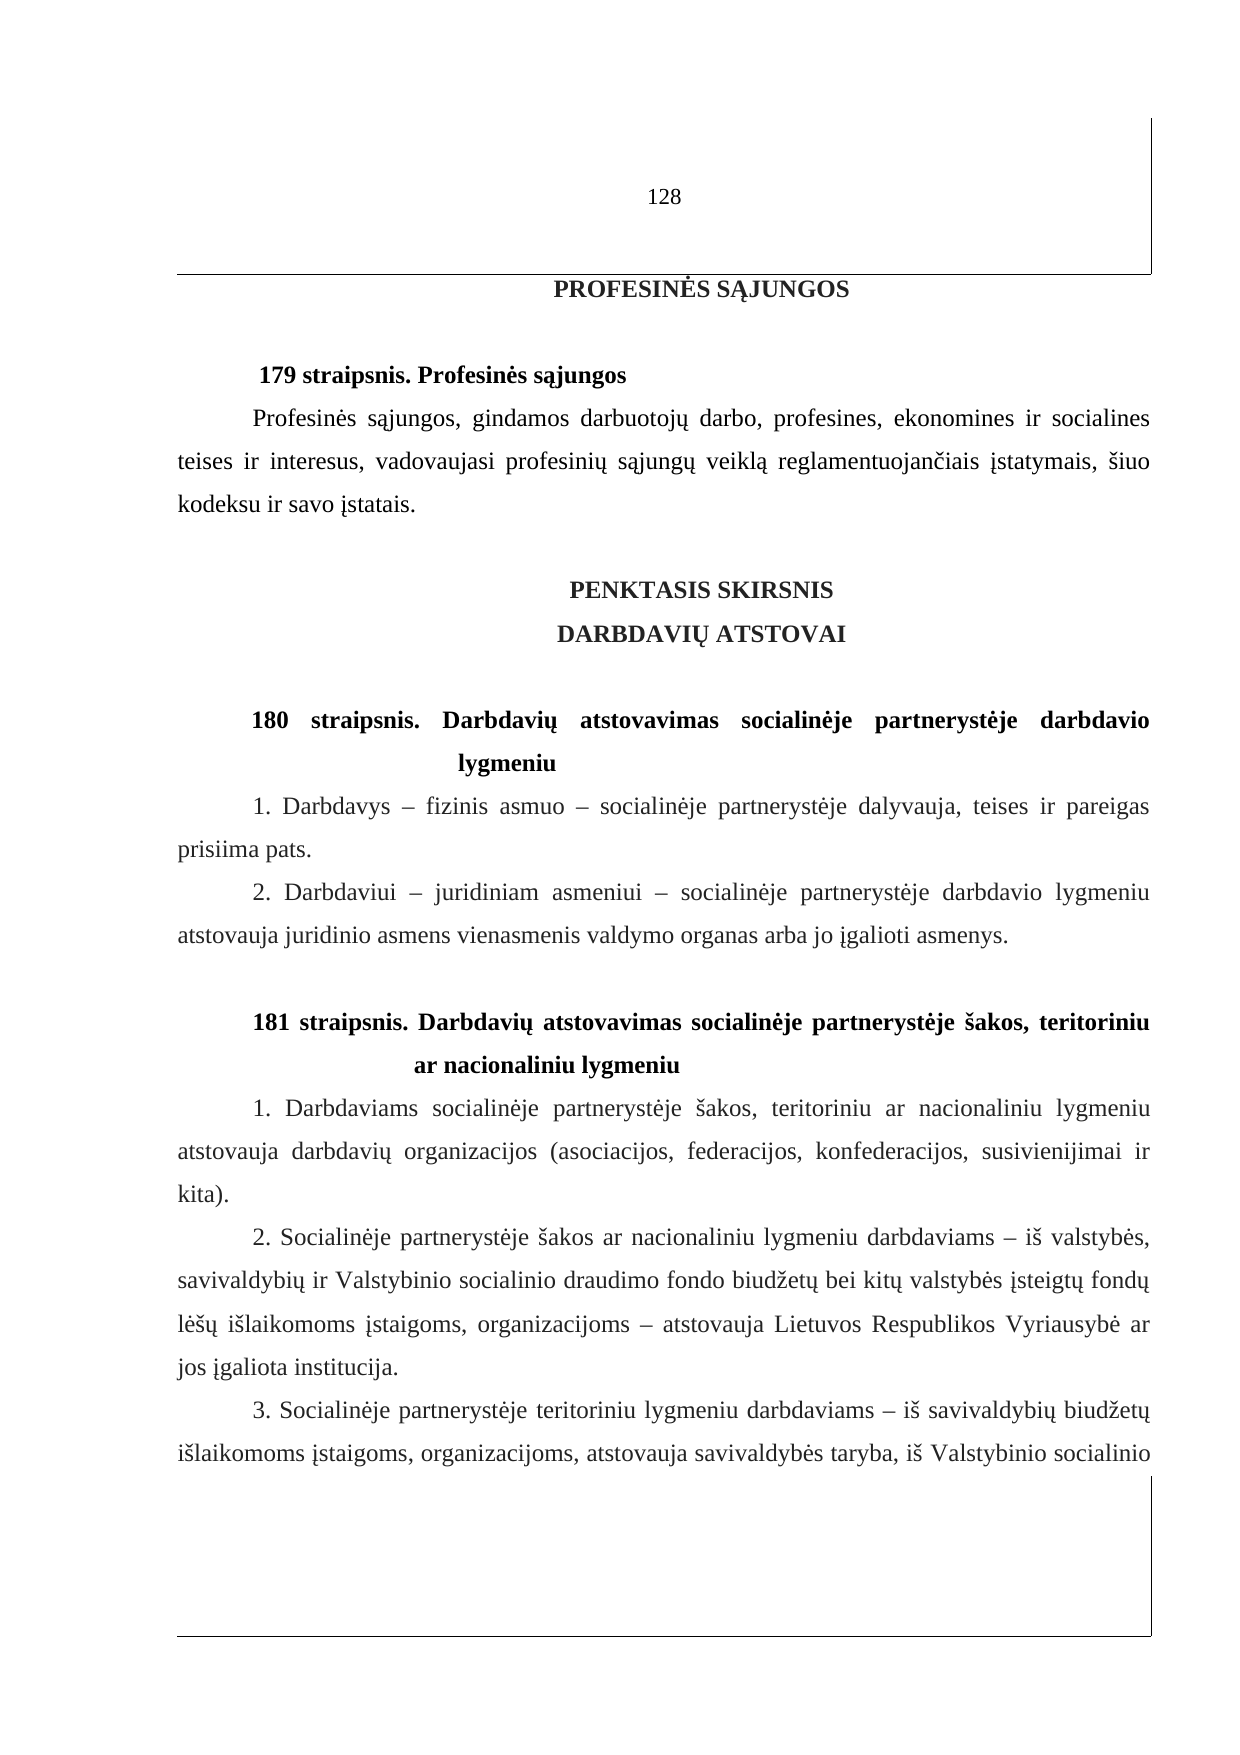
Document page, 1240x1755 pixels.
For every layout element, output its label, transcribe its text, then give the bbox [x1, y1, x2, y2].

text 2. Darbdaviui – juridiniam asmeniui – socialinėje partnerystėje darbdavio lygmeniu atstovauja juridinio asmens vienasmenis valdymo organas arba jo įgalioti asmenys. [177, 877, 1151, 949]
text 3. Socialinėje partnerystėje teritoriniu lygmeniu darbdaviams – iš savivaldybių biudžetų išlaikomoms įstaigoms, organizacijoms, atstovauja savivaldybės taryba, iš Valstybinio socialinio [177, 1395, 1151, 1467]
text 179 straipsnis. Profesinės sąjungos [177, 360, 1151, 389]
text PROFESINĖS SĄJUNGOS [177, 274, 1151, 302]
text DARBDAVIŲ ATSTOVAI [177, 619, 1151, 647]
text 2. Socialinėje partnerystėje šakos ar nacionaliniu lygmeniu darbdaviams ‒ iš valstybės, savivaldybių ir Valstybinio socialinio draudimo fondo biudžetų bei kitų valstybės įsteigtų fondų lėšų išlaikomoms įstaigoms, organizacijoms ‒ atstovauja Lietuvos Respublikos Vyriausybė ar jos įgaliota institucija. [177, 1222, 1151, 1381]
text 181 straipsnis. Darbdavių atstovavimas socialinėje partnerystėje šakos, teritoriniu ar nacionaliniu lygmeniu [252, 1007, 1151, 1079]
text 1. Darbdavys – fizinis asmuo – socialinėje partnerystėje dalyvauja, teises ir pareigas prisiima pats. [177, 791, 1151, 863]
text 1. Darbdaviams socialinėje partnerystėje šakos, teritoriniu ar nacionaliniu lygmeniu atstovauja darbdavių organizacijos (asociacijos, federacijos, konfederacijos, susivienijimai ir kita). [177, 1093, 1151, 1208]
text PENKTASIS SKIRSNIS [177, 576, 1151, 604]
text Profesinės sąjungos, gindamos darbuotojų darbo, profesines, ekonomines ir socialines teises ir interesus, vadovaujasi profesinių sąjungų veiklą reglamentuojančiais įstatymais, šiuo kodeksu ir savo įstatais. [177, 403, 1151, 518]
text 180 straipsnis. Darbdavių atstovavimas socialinėje partnerystėje darbdavio lygmeniu [251, 705, 1151, 777]
